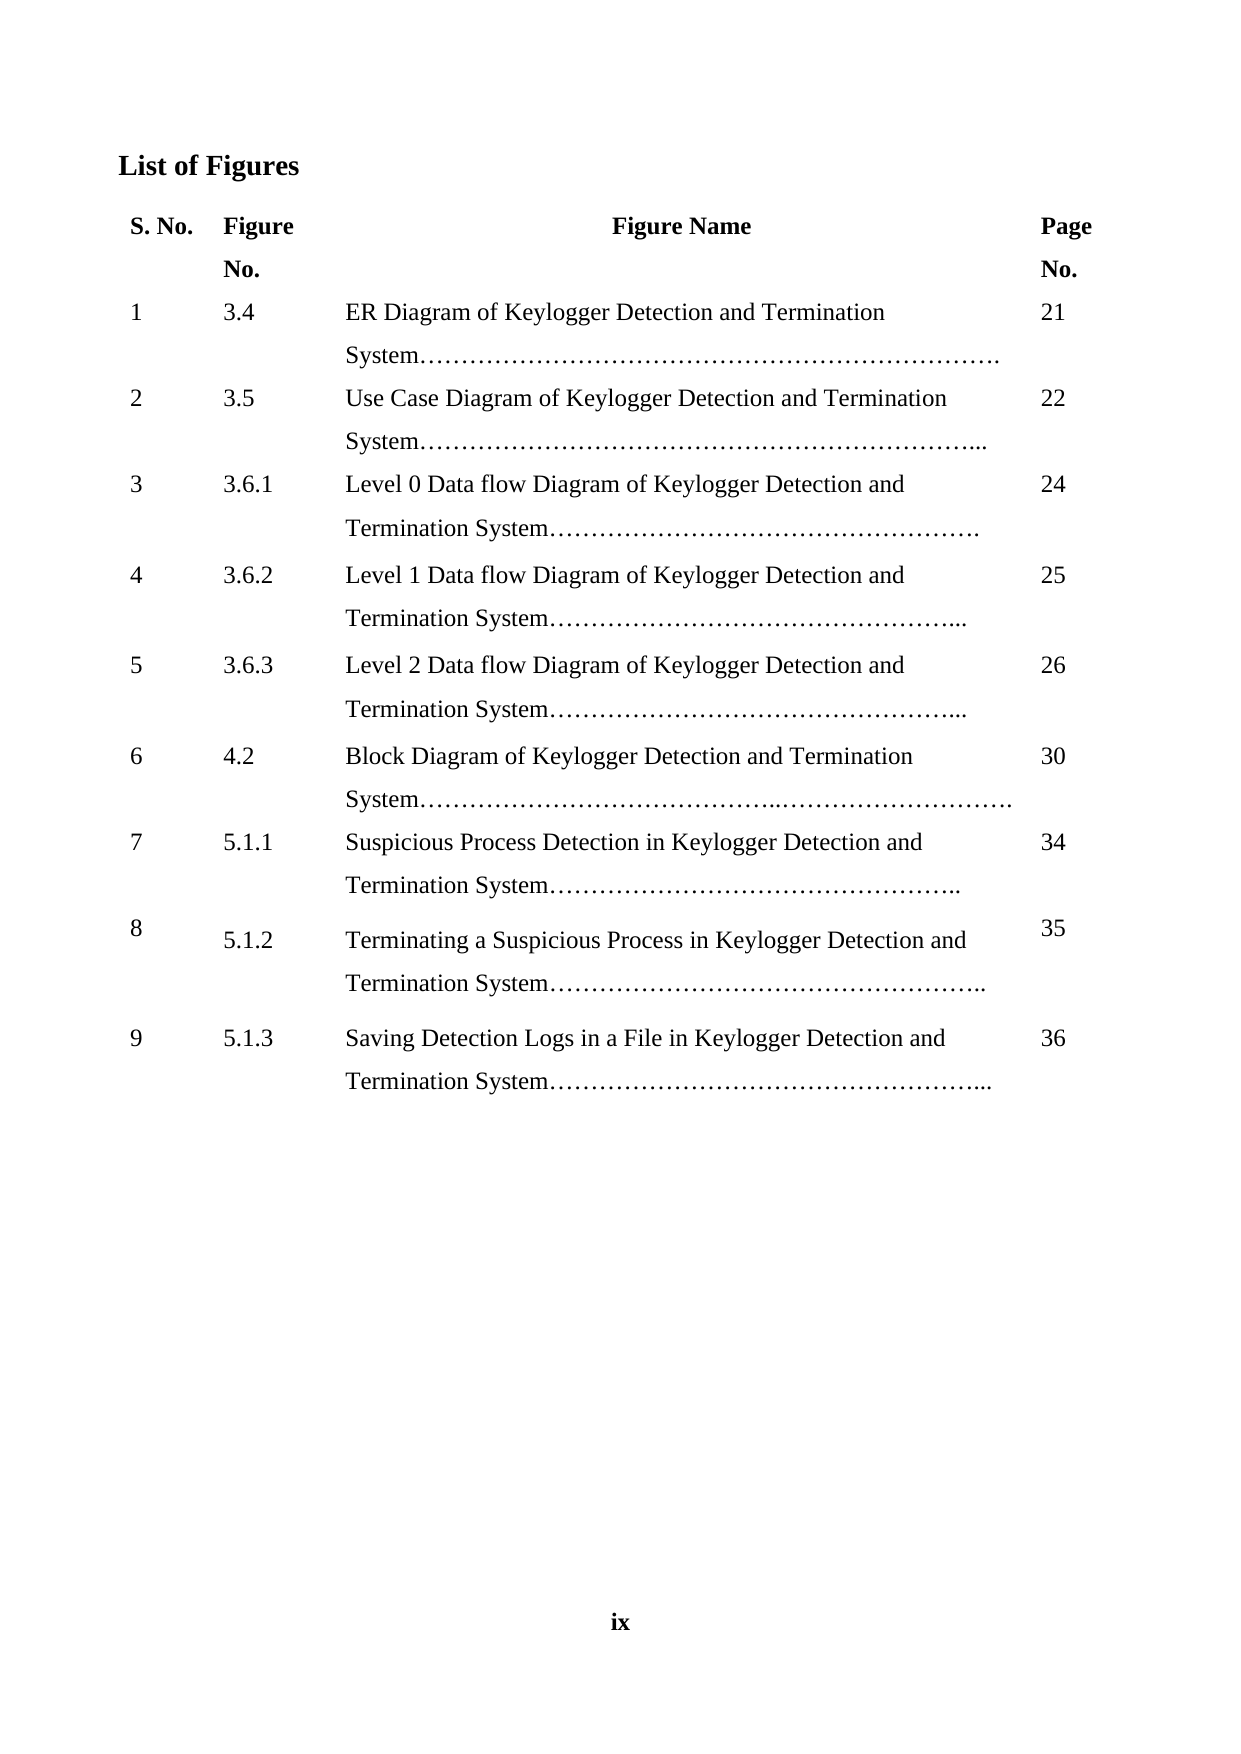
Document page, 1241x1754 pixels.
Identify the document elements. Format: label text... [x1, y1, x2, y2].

table_cell 30 [1029, 741, 1124, 827]
table_cell Block Diagram of Keylogger Detection and Termination System……………………………………..………………………. [334, 741, 1029, 827]
table_cell 35 [1029, 913, 1124, 1023]
table_cell 3.6.1 [212, 470, 334, 560]
table_cell 4 [119, 560, 212, 651]
table_cell 34 [1029, 827, 1124, 913]
table_cell 36 [1029, 1023, 1124, 1109]
table_cell Terminating a Suspicious Process in Keylogger Detection and Termination System…………………………………………….. [334, 913, 1029, 1023]
table_cell 5.1.2 [212, 913, 334, 1023]
table_cell 26 [1029, 651, 1124, 741]
table_cell Suspicious Process Detection in Keylogger Detection and Termination System………………………………………….. [334, 827, 1029, 913]
table_cell 21 [1029, 297, 1124, 383]
table_cell 3.5 [212, 383, 334, 469]
table_cell 24 [1029, 470, 1124, 560]
table_cell 7 [119, 827, 212, 913]
table_cell 3.6.3 [212, 651, 334, 741]
table_cell 3.4 [212, 297, 334, 383]
table_cell 5.1.1 [212, 827, 334, 913]
table_cell 5.1.3 [212, 1023, 334, 1109]
table_header Figure No. [212, 211, 334, 297]
table_cell 6 [119, 741, 212, 827]
table_header S. No. [119, 211, 212, 297]
table_header Figure Name [334, 211, 1029, 297]
table_cell 3 [119, 470, 212, 560]
table_cell 1 [119, 297, 212, 383]
table_cell Level 1 Data flow Diagram of Keylogger Detection and Termination System…………………………………………... [334, 560, 1029, 651]
table_cell ER Diagram of Keylogger Detection and Termination System……………………………………………………………. [334, 297, 1029, 383]
table_cell Level 2 Data flow Diagram of Keylogger Detection and Termination System…………………………………………... [334, 651, 1029, 741]
table_cell 9 [119, 1023, 212, 1109]
table_cell Use Case Diagram of Keylogger Detection and Termination System…………………………………………………………... [334, 383, 1029, 469]
table_cell Level 0 Data flow Diagram of Keylogger Detection and Termination System……………………………………………. [334, 470, 1029, 560]
table_header Page No. [1029, 211, 1124, 297]
table_cell 5 [119, 651, 212, 741]
table_cell 2 [119, 383, 212, 469]
table_cell 4.2 [212, 741, 334, 827]
table_cell 8 [119, 913, 212, 1023]
table_cell 3.6.2 [212, 560, 334, 651]
table_cell 22 [1029, 383, 1124, 469]
text List of Figures [118, 148, 1122, 181]
table_cell Saving Detection Logs in a File in Keylogger Detection and Termination System……………………………………………... [334, 1023, 1029, 1109]
table_cell 25 [1029, 560, 1124, 651]
